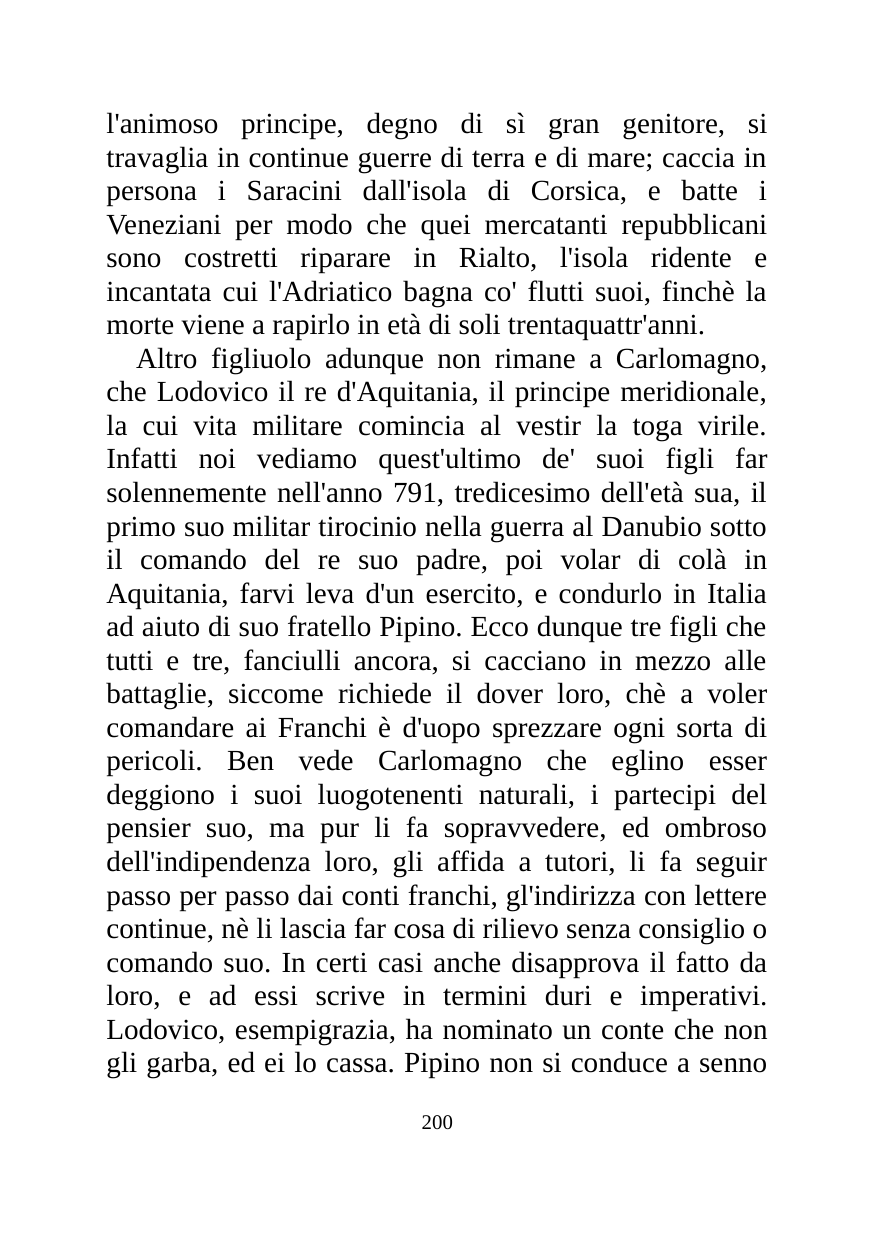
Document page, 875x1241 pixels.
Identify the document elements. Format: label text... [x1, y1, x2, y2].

text Altro figliuolo adunque non rimane a Carlomagno, che Lodovico il re d'Aquitania, il principe meridionale, la cui vita militare comincia al vestir la toga virile. Infatti noi vediamo quest'ultimo de' suoi figli far solennemente nell'anno 791, tredicesimo dell'età sua, il primo suo militar tirocinio nella guerra al Danubio sotto il comando del re suo padre, poi volar di colà in Aquitania, farvi leva d'un esercito, e condurlo in Italia ad aiuto di suo fratello Pipino. Ecco dunque tre figli che tutti e tre, fanciulli ancora, si cacciano in mezzo alle battaglie, siccome richiede il dover loro, chè a voler comandare ai Franchi è d'uopo sprezzare ogni sorta di pericoli. Ben vede Carlomagno che eglino esser deggiono i suoi luogotenenti naturali, i partecipi del pensier suo, ma pur li fa sopravvedere, ed ombroso dell'indipendenza loro, gli affida a tutori, li fa seguir passo per passo dai conti franchi, gl'indirizza con lettere continue, nè li lascia far cosa di rilievo senza consiglio o comando suo. In certi casi anche disapprova il fatto da loro, e ad essi scrive in termini duri e imperativi. Lodovico, esempigrazia, ha nominato un conte che non gli garba, ed ei lo cassa. Pipino non si conduce a senno [106, 341, 768, 1079]
text l'animoso principe, degno di sì gran genitore, si travaglia in continue guerre di terra e di mare; caccia in persona i Saracini dall'isola di Corsica, e batte i Veneziani per modo che quei mercatanti repubblicani sono costretti riparare in Rialto, l'isola ridente e incantata cui l'Adriatico bagna co' flutti suoi, finchè la morte viene a rapirlo in età di soli trentaquattr'anni. [106, 106, 768, 341]
